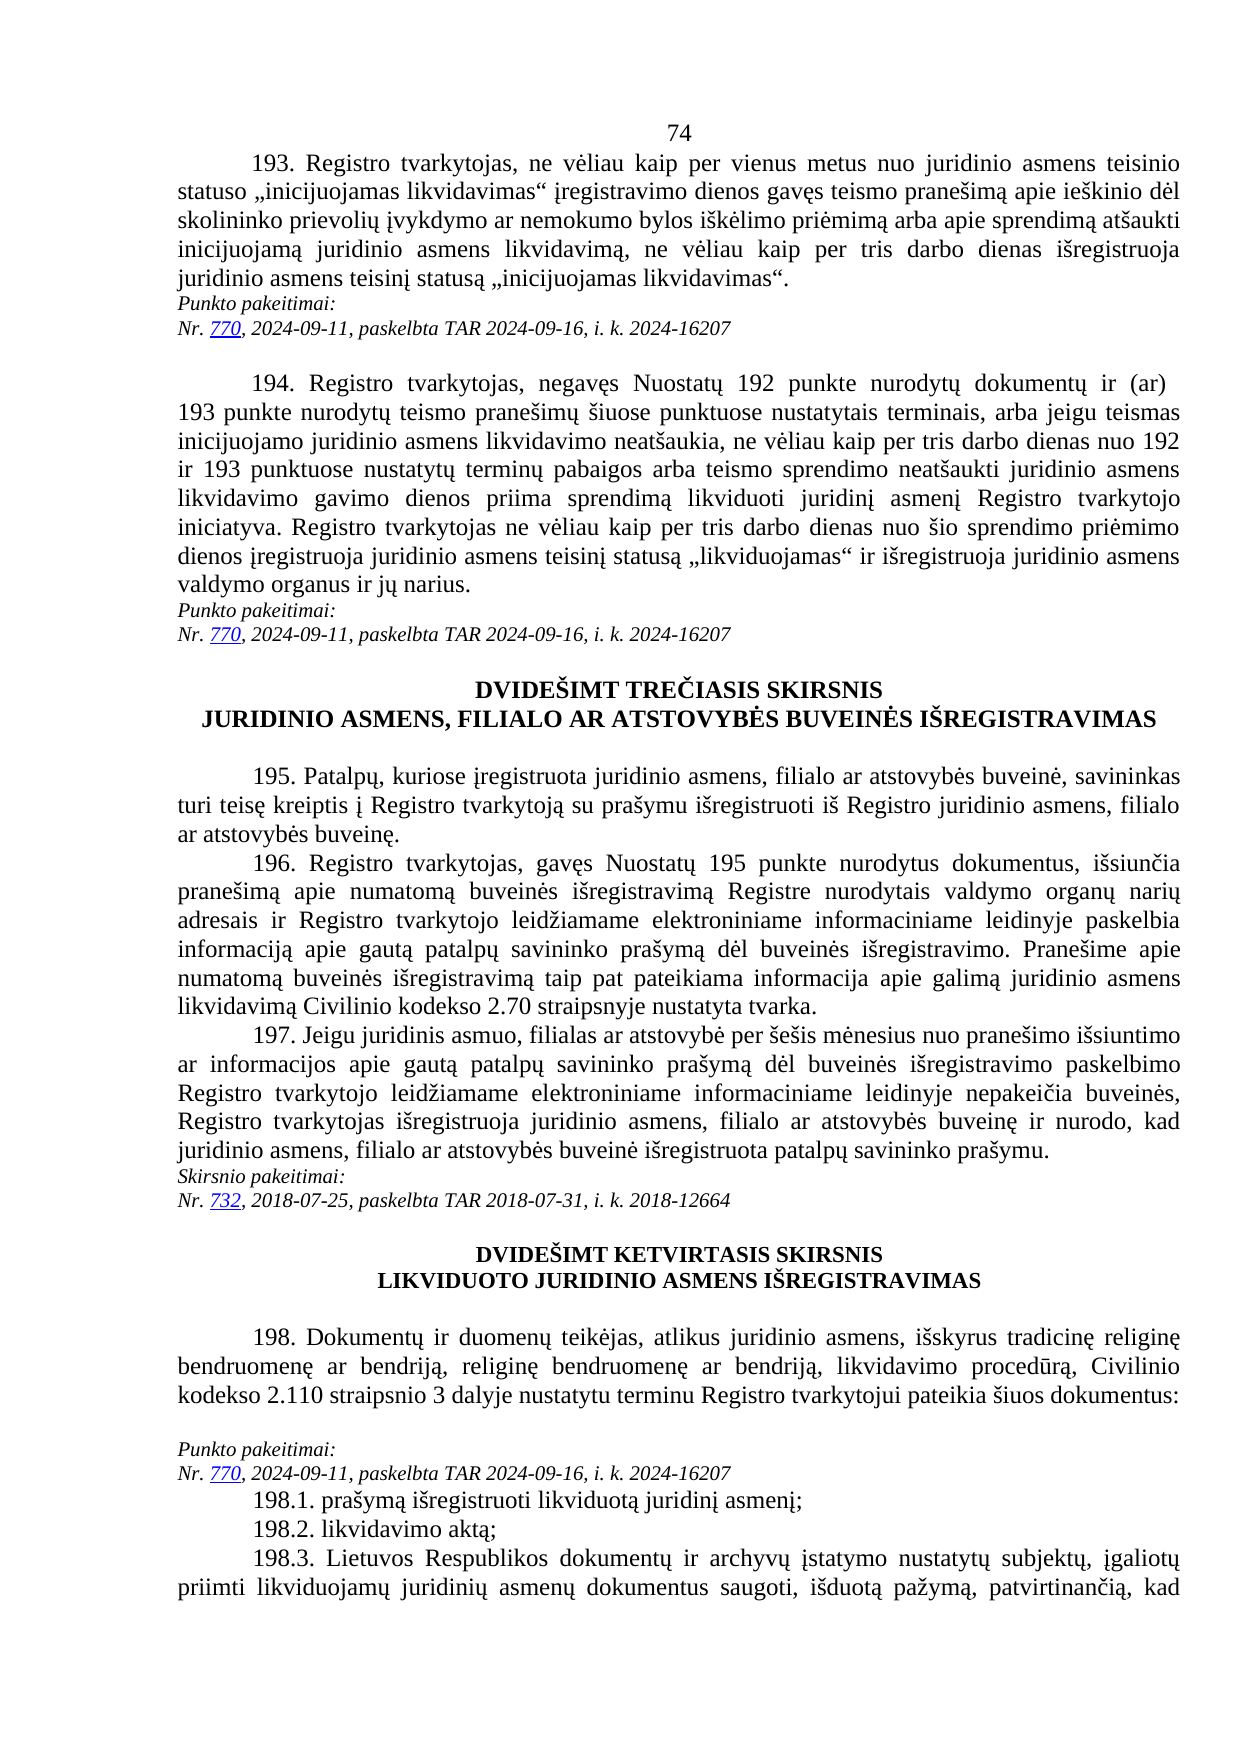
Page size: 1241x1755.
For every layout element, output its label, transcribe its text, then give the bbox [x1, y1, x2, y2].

text Nr. 732, 2018-07-25, paskelbta TAR 2018-07-31, i. k. 2018-12664 [177, 1188, 1181, 1212]
text 198.3. Lietuvos Respublikos dokumentų ir archyvų įstatymo nustatytų subjektų, įgaliotų priimti likviduojamų juridinių asmenų dokumentus saugoti, išduotą pažymą, patvirtinančią, kad [177, 1543, 1181, 1600]
text DVIDEŠIMT TREČIASIS SKIRSNIS [177, 675, 1181, 704]
text Punkto pakeitimai: [177, 1437, 1181, 1461]
text 198.2. likvidavimo aktą; [177, 1514, 1181, 1543]
text 198.1. prašymą išregistruoti likviduotą juridinį asmenį; [177, 1485, 1181, 1514]
text JURIDINIO ASMENS, FILIALO AR ATSTOVYBĖS BUVEINĖS IŠREGISTRAVIMAS [177, 704, 1181, 733]
text 195. Patalpų, kuriose įregistruota juridinio asmens, filialo ar atstovybės buveinė, savininkas turi teisę kreiptis į Registro tvarkytoją su prašymu išregistruoti iš Registro juridinio asmens, filialo ar atstovybės buveinę. [177, 761, 1181, 848]
text Nr. 770, 2024-09-11, paskelbta TAR 2024-09-16, i. k. 2024-16207 [177, 1461, 1181, 1485]
text 196. Registro tvarkytojas, gavęs Nuostatų 195 punkte nurodytus dokumentus, išsiunčia pranešimą apie numatomą buveinės išregistravimą Registre nurodytais valdymo organų narių adresais ir Registro tvarkytojo leidžiamame elektroniniame informaciniame leidinyje paskelbia informaciją apie gautą patalpų savininko prašymą dėl buveinės išregistravimo. Pranešime apie numatomą buveinės išregistravimą taip pat pateikiama informacija apie galimą juridinio asmens likvidavimą Civilinio kodekso 2.70 straipsnyje nustatyta tvarka. [177, 848, 1181, 1020]
text Nr. 770, 2024-09-11, paskelbta TAR 2024-09-16, i. k. 2024-16207 [177, 622, 1181, 646]
text 197. Jeigu juridinis asmuo, filialas ar atstovybė per šešis mėnesius nuo pranešimo išsiuntimo ar informacijos apie gautą patalpų savininko prašymą dėl buveinės išregistravimo paskelbimo Registro tvarkytojo leidžiamame elektroniniame informaciniame leidinyje nepakeičia buveinės, Registro tvarkytojas išregistruoja juridinio asmens, filialo ar atstovybės buveinę ir nurodo, kad juridinio asmens, filialo ar atstovybės buveinė išregistruota patalpų savininko prašymu. [177, 1020, 1181, 1164]
text DVIDEŠIMT KETVIRTASIS SKIRSNIS [177, 1241, 1181, 1267]
text Punkto pakeitimai: [177, 598, 1181, 622]
text Skirsnio pakeitimai: [177, 1164, 1181, 1188]
text Punkto pakeitimai: [177, 291, 1181, 315]
text 193. Registro tvarkytojas, ne vėliau kaip per vienus metus nuo juridinio asmens teisinio statuso „inicijuojamas likvidavimas“ įregistravimo dienos gavęs teismo pranešimą apie ieškinio dėl skolininko prievolių įvykdymo ar nemokumo bylos iškėlimo priėmimą arba apie sprendimą atšaukti inicijuojamą juridinio asmens likvidavimą, ne vėliau kaip per tris darbo dienas išregistruoja juridinio asmens teisinį statusą „inicijuojamas likvidavimas“. [177, 148, 1181, 291]
text 198. Dokumentų ir duomenų teikėjas, atlikus juridinio asmens, išskyrus tradicinę religinę bendruomenę ar bendriją, religinę bendruomenę ar bendriją, likvidavimo procedūrą, Civilinio kodekso 2.110 straipsnio 3 dalyje nustatytu terminu Registro tvarkytojui pateikia šiuos dokumentus: [177, 1322, 1181, 1408]
text Nr. 770, 2024-09-11, paskelbta TAR 2024-09-16, i. k. 2024-16207 [177, 315, 1181, 339]
text LIKVIDUOTO JURIDINIO ASMENS IŠREGISTRAVIMAS [177, 1267, 1181, 1293]
text 194. Registro tvarkytojas, negavęs Nuostatų 192 punkte nurodytų dokumentų ir (ar) 193 punkte nurodytų teismo pranešimų šiuose punktuose nustatytais terminais, arba jeigu teismas inicijuojamo juridinio asmens likvidavimo neatšaukia, ne vėliau kaip per tris darbo dienas nuo 192 ir 193 punktuose nustatytų terminų pabaigos arba teismo sprendimo neatšaukti juridinio asmens likvidavimo gavimo dienos priima sprendimą likviduoti juridinį asmenį Registro tvarkytojo iniciatyva. Registro tvarkytojas ne vėliau kaip per tris darbo dienas nuo šio sprendimo priėmimo dienos įregistruoja juridinio asmens teisinį statusą „likviduojamas“ ir išregistruoja juridinio asmens valdymo organus ir jų narius. [177, 368, 1181, 598]
